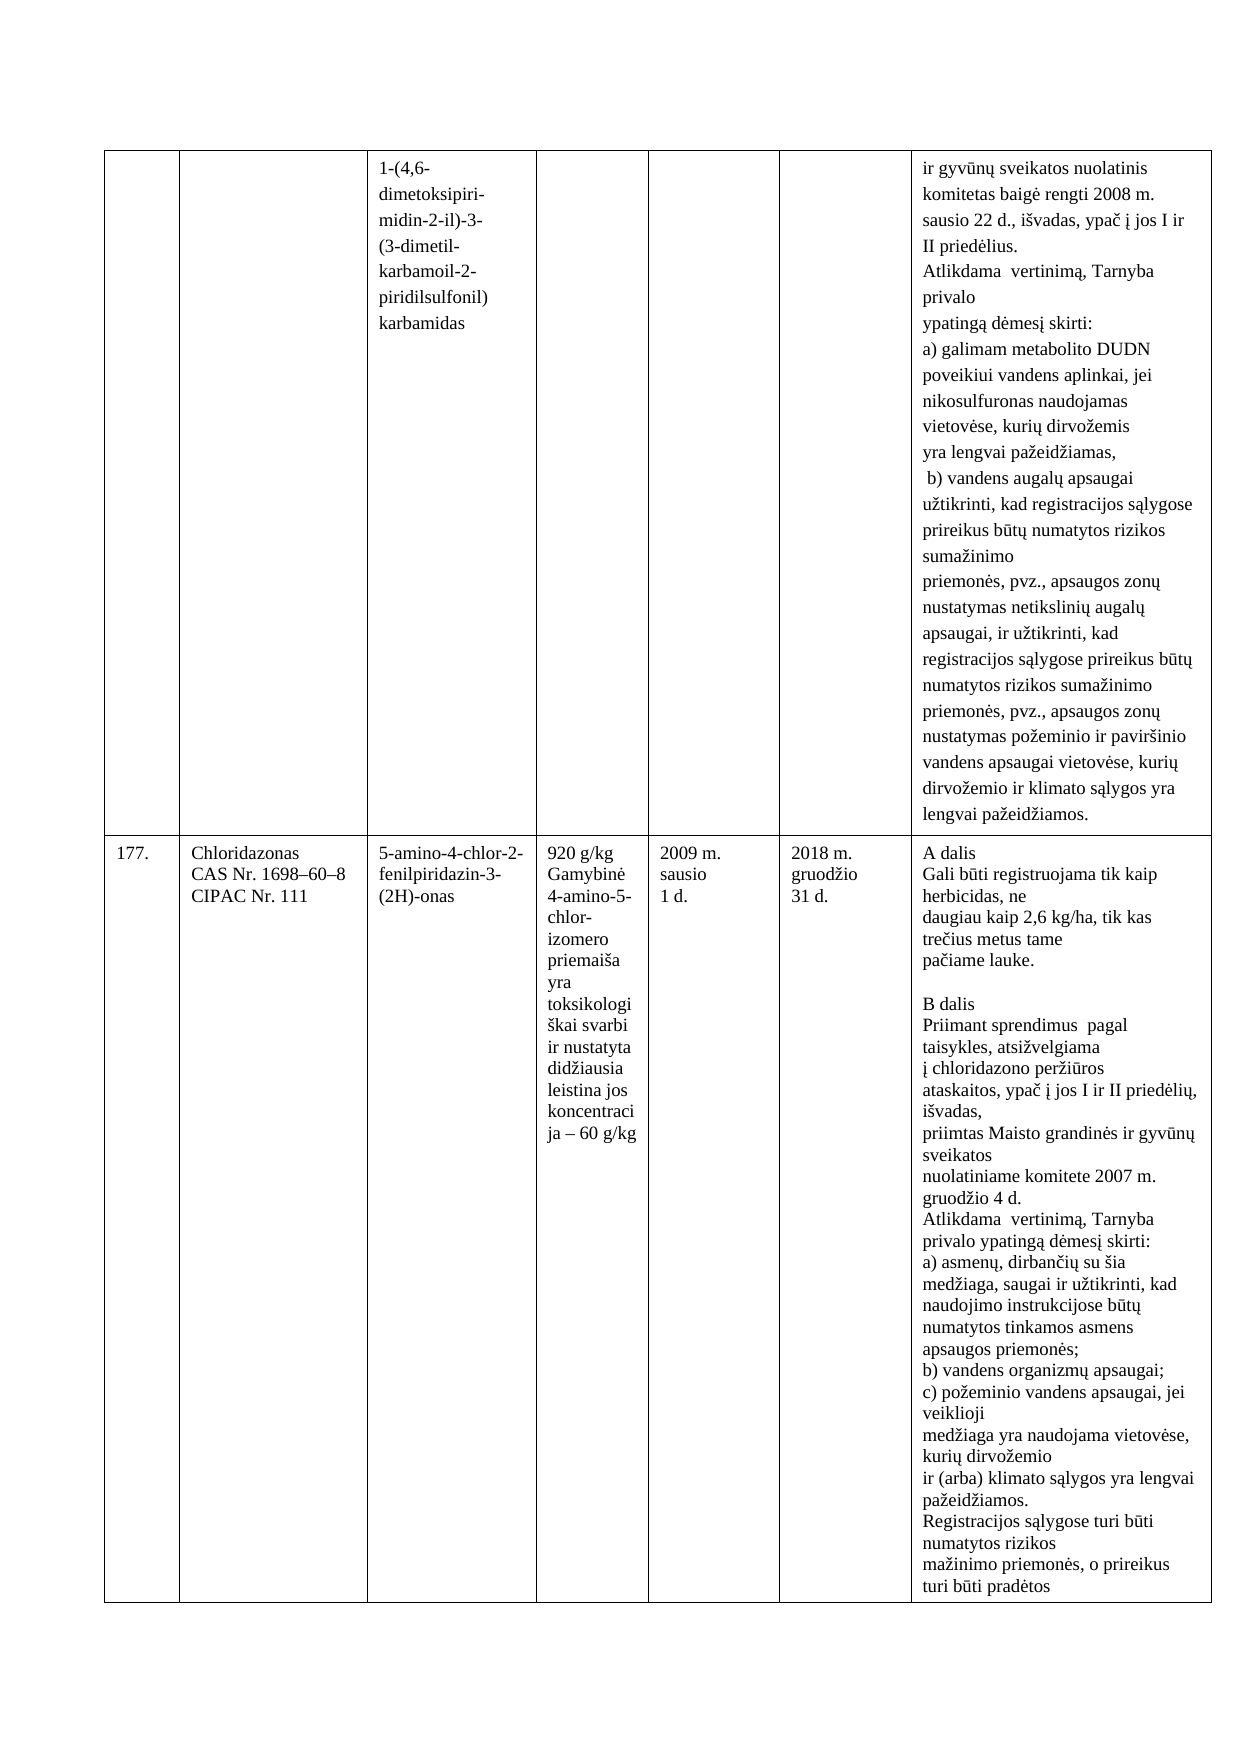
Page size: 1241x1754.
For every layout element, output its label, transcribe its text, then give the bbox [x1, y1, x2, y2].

table_cell [180, 151, 367, 834]
table_cell 5-amino-4-chlor-2- fenilpiridazin-3-(2H)-onas [368, 836, 536, 1602]
table_cell [649, 151, 779, 834]
table_cell 177. [105, 836, 179, 1602]
table_cell Chloridazonas CAS Nr. 1698–60–8 CIPAC Nr. 111 [180, 836, 367, 1602]
table_cell [105, 151, 179, 834]
table_cell 2009 m. sausio 1 d. [649, 836, 779, 1602]
table_cell [537, 151, 648, 834]
table_cell 2018 m. gruodžio 31 d. [780, 836, 911, 1602]
table_cell 920 g/kg Gamybinė 4-amino-5-chlor-izomero priemaiša yra toksikologiškai svarbi ir nustatyta didžiausia leistina jos koncentracija – 60 g/kg [537, 836, 648, 1602]
table_cell [780, 151, 911, 834]
table_cell 1-(4,6-dimetoksipiri-midin-2-il)-3- (3-dimetil-karbamoil-2- piridilsulfonil) karbamidas [368, 151, 536, 834]
table_cell A dalis Gali būti registruojama tik kaip herbicidas, ne daugiau kaip 2,6 kg/ha, tik kas trečius metus tame pačiame lauke. B dalis Priimant sprendimus pagal taisykles, atsižvelgiama į chloridazono peržiūros ataskaitos, ypač į jos I ir II priedėlių, išvadas, priimtas Maisto grandinės ir gyvūnų sveikatos nuolatiniame komitete 2007 m. gruodžio 4 d. Atlikdama vertinimą, Tarnyba privalo ypatingą dėmesį skirti: a) asmenų, dirbančių su šia medžiaga, saugai ir užtikrinti, kad naudojimo instrukcijose būtų numatytos tinkamos asmens apsaugos priemonės; b) vandens organizmų apsaugai; c) požeminio vandens apsaugai, jei veiklioji medžiaga yra naudojama vietovėse, kurių dirvožemio ir (arba) klimato sąlygos yra lengvai pažeidžiamos. Registracijos sąlygose turi būti numatytos rizikos mažinimo priemonės, o prireikus turi būti pradėtos [912, 836, 1211, 1602]
table_cell ir gyvūnų sveikatos nuolatinis komitetas baigė rengti 2008 m. sausio 22 d., išvadas, ypač į jos I ir II priedėlius. Atlikdama vertinimą, Tarnyba privalo ypatingą dėmesį skirti: a) galimam metabolito DUDN poveikiui vandens aplinkai, jei nikosulfuronas naudojamas vietovėse, kurių dirvožemis yra lengvai pažeidžiamas, b) vandens augalų apsaugai užtikrinti, kad registracijos sąlygose prireikus būtų numatytos rizikos sumažinimo priemonės, pvz., apsaugos zonų nustatymas netikslinių augalų apsaugai, ir užtikrinti, kad registracijos sąlygose prireikus būtų numatytos rizikos sumažinimo priemonės, pvz., apsaugos zonų nustatymas požeminio ir paviršinio vandens apsaugai vietovėse, kurių dirvožemio ir klimato sąlygos yra lengvai pažeidžiamos. [912, 151, 1211, 834]
